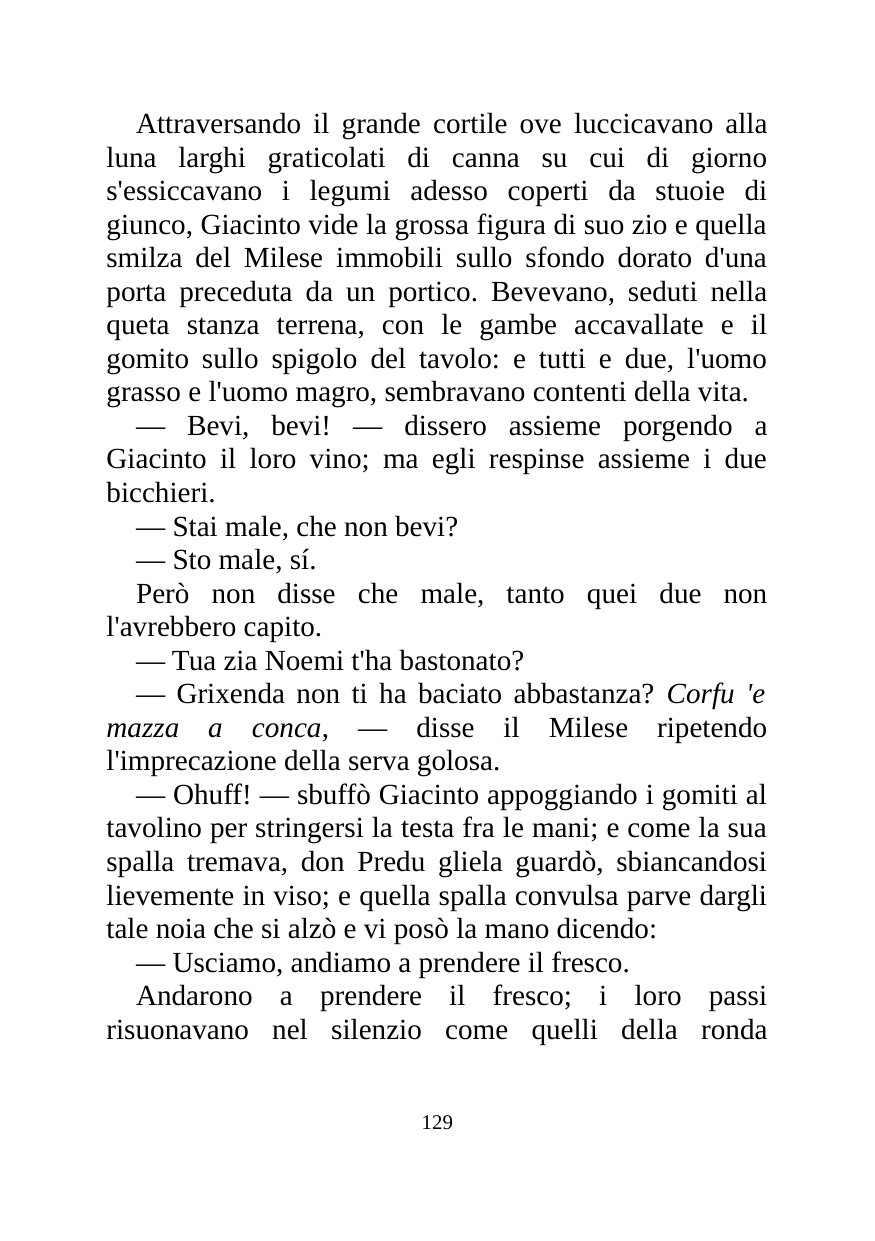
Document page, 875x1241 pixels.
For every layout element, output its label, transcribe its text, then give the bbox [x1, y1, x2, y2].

text — Ohuff! — sbuffò Giacinto appoggiando i gomiti al tavolino per stringersi la testa fra le mani; e come la sua spalla tremava, don Predu gliela guardò, sbiancandosi lievemente in viso; e quella spalla convulsa parve dargli tale noia che si alzò e vi posò la mano dicendo: [106, 777, 768, 945]
text Andarono a prendere il fresco; i loro passi risuonavano nel silenzio come quelli della ronda [106, 978, 768, 1045]
text Attraversando il grande cortile ove luccicavano alla luna larghi graticolati di canna su cui di giorno s'essiccavano i legumi adesso coperti da stuoie di giunco, Giacinto vide la grossa figura di suo zio e quella smilza del Milese immobili sullo sfondo dorato d'una porta preceduta da un portico. Bevevano, seduti nella queta stanza terrena, con le gambe accavallate e il gomito sullo spigolo del tavolo: e tutti e due, l'uomo grasso e l'uomo magro, sembravano contenti della vita. [106, 106, 768, 408]
text — Tua zia Noemi t'ha bastonato? [106, 643, 768, 676]
text — Stai male, che non bevi? [106, 509, 768, 542]
text Però non disse che male, tanto quei due non l'avrebbero capito. [106, 576, 768, 643]
text — Grixenda non ti ha baciato abbastanza? Corfu 'e mazza a conca, — disse il Milese ripetendo l'imprecazione della serva golosa. [106, 676, 768, 777]
text — Sto male, sí. [106, 542, 768, 576]
text — Bevi, bevi! — dissero assieme porgendo a Giacinto il loro vino; ma egli respinse assieme i due bicchieri. [106, 408, 768, 509]
text — Usciamo, andiamo a prendere il fresco. [106, 945, 768, 978]
